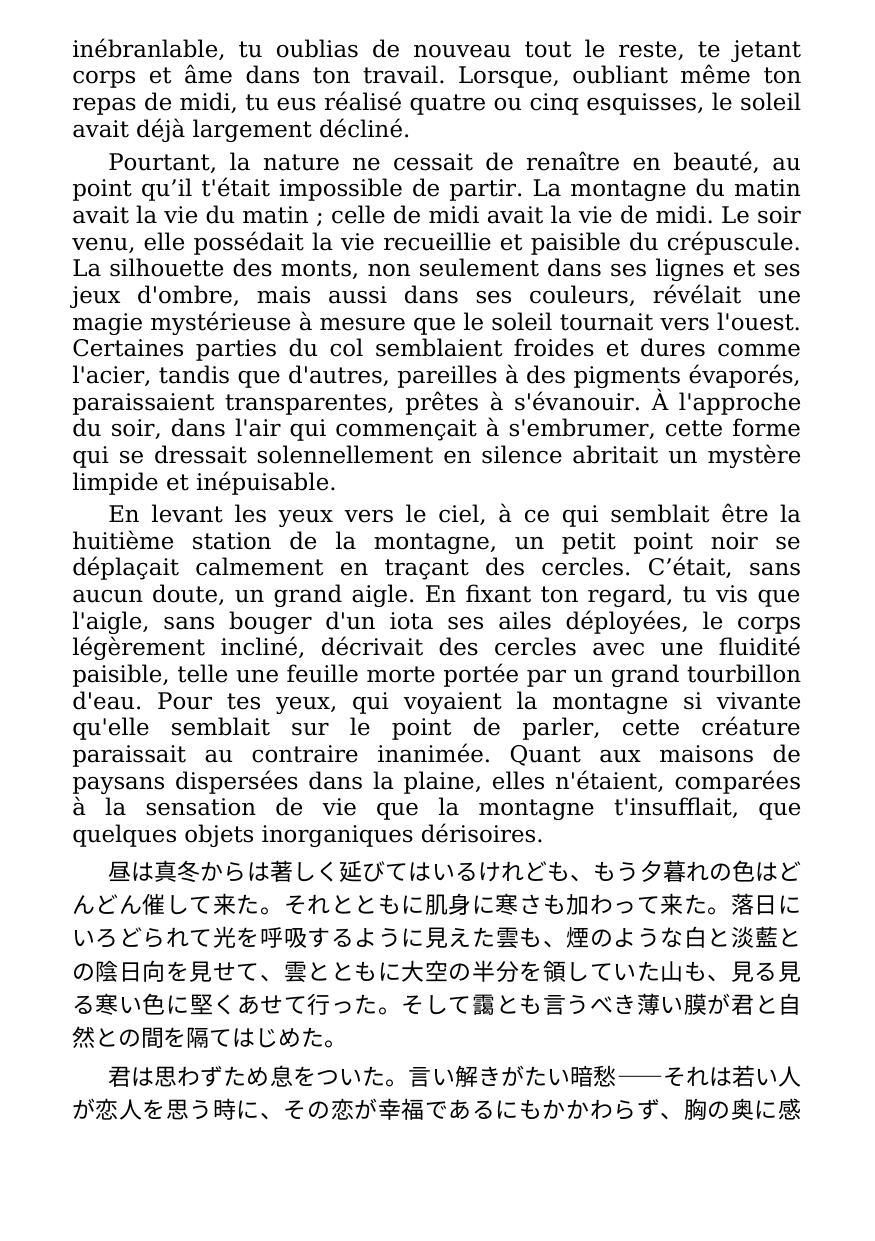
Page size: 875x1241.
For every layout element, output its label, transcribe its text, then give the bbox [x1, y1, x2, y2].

text En levant les yeux vers le ciel, à ce qui semblait être la huitième station de la montagne, un petit point noir se déplaçait calmement en traçant des cercles. C’était, sans aucun doute, un grand aigle. En fixant ton regard, tu vis que l'aigle, sans bouger d'un iota ses ailes déployées, le corps légèrement incliné, décrivait des cercles avec une fluidité paisible, telle une feuille morte portée par un grand tourbillon d'eau. Pour tes yeux, qui voyaient la montagne si vivante qu'elle semblait sur le point de parler, cette créature paraissait au contraire inanimée. Quant aux maisons de paysans dispersées dans la plaine, elles n'étaient, comparées à la sensation de vie que la montagne t'insufflait, que quelques objets inorganiques dérisoires. [72, 501, 802, 848]
text inébranlable, tu oublias de nouveau tout le reste, te jetant corps et âme dans ton travail. Lorsque, oubliant même ton repas de midi, tu eus réalisé quatre ou cinq esquisses, le soleil avait déjà largement décliné. [72, 36, 802, 143]
text 昼は真冬からは著しく延びてはいるけれども、もう夕暮れの色はどんどん催して来た。それとともに肌身に寒さも加わって来た。落日にいろどられて光を呼吸するように見えた雲も、煙のような白と淡藍との陰日向を見せて、雲とともに大空の半分を領していた山も、見る見る寒い色に堅くあせて行った。そして靄とも言うべき薄い膜が君と自然との間を隔てはじめた。 [72, 854, 802, 1053]
text Pourtant, la nature ne cessait de renaître en beauté, au point qu’il t'était impossible de partir. La montagne du matin avait la vie du matin ; celle de midi avait la vie de midi. Le soir venu, elle possédait la vie recueillie et paisible du crépuscule. La silhouette des monts, non seulement dans ses lignes et ses jeux d'ombre, mais aussi dans ses couleurs, révélait une magie mystérieuse à mesure que le soleil tournait vers l'ouest. Certaines parties du col semblaient froides et dures comme l'acier, tandis que d'autres, pareilles à des pigments évaporés, paraissaient transparentes, prêtes à s'évanouir. À l'approche du soir, dans l'air qui commençait à s'embrumer, cette forme qui se dressait solennellement en silence abritait un mystère limpide et inépuisable. [72, 149, 802, 495]
text 君は思わずため息をついた。言い解きがたい暗愁――それは若い人が恋人を思う時に、その恋が幸福であるにもかかわらず、胸の奥に感 [72, 1059, 802, 1126]
